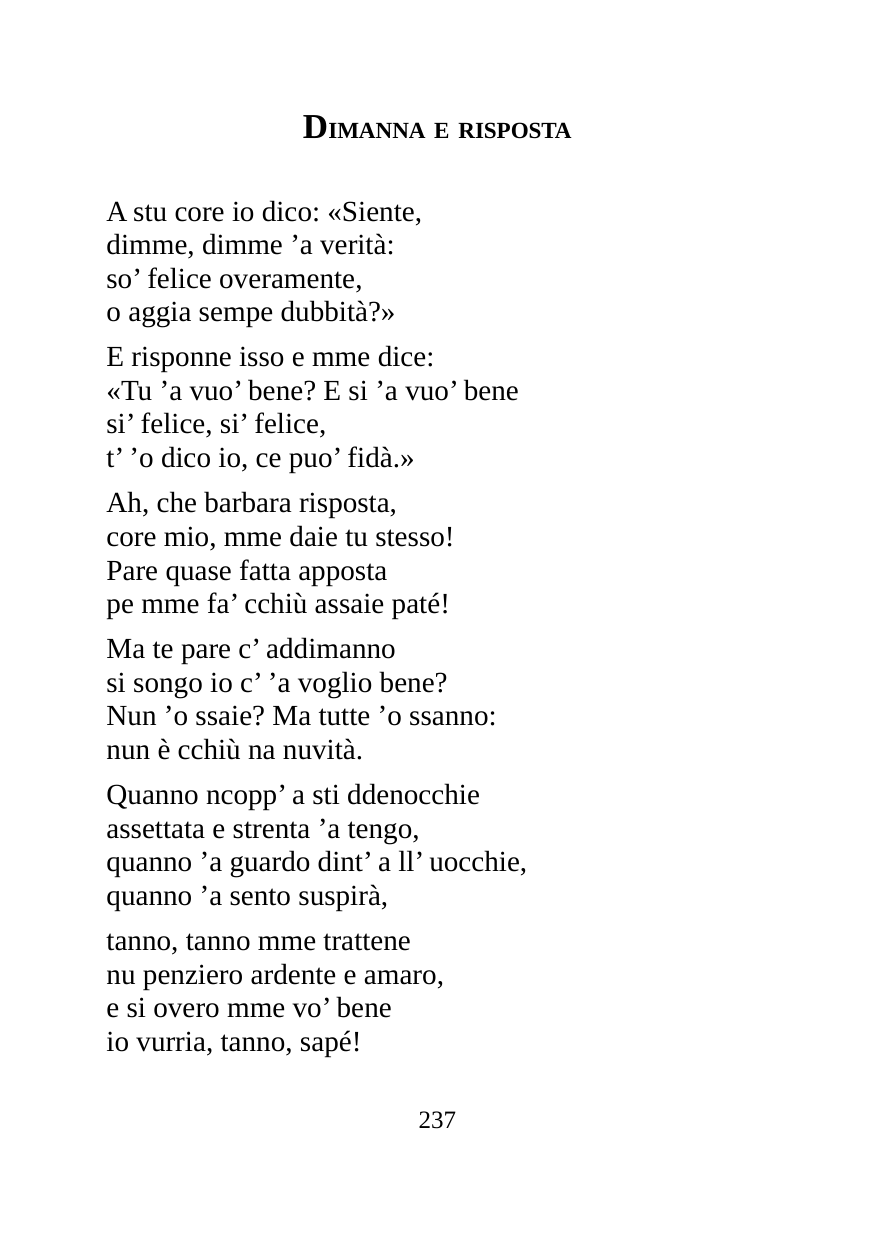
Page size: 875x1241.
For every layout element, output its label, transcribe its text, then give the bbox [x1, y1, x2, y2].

text so’ felice overamente, [106, 261, 768, 294]
text Nun ’o ssaie? Ma tutte ’o ssanno: [106, 698, 768, 732]
subtitle Dimanna e risposta [106, 106, 768, 146]
text e si overo mme vo’ bene [106, 990, 768, 1024]
text «Tu ’a vuo’ bene? E si ’a vuo’ bene [106, 373, 768, 407]
text si songo io c’ ’a voglio bene? [106, 665, 768, 698]
text Pare quase fatta apposta [106, 553, 768, 586]
text nu penziero ardente e amaro, [106, 957, 768, 990]
text t’ ’o dico io, ce puo’ fidà.» [106, 440, 768, 474]
text o aggia sempe dubbità?» [106, 294, 768, 328]
text core mio, mme daie tu stesso! [106, 519, 768, 553]
text tanno, tanno mme trattene [106, 923, 768, 957]
text A stu core io dico: «Siente, [106, 194, 768, 227]
text pe mme fa’ cchiù assaie paté! [106, 586, 768, 620]
text assettata e strenta ’a tengo, [106, 811, 768, 844]
text E risponne isso e mme dice: [106, 339, 768, 373]
text nun è cchiù na nuvità. [106, 732, 768, 766]
text si’ felice, si’ felice, [106, 407, 768, 440]
text Quanno ncopp’ a sti ddenocchie [106, 777, 768, 811]
text quanno ’a guardo dint’ a ll’ uocchie, [106, 844, 768, 878]
text io vurria, tanno, sapé! [106, 1024, 768, 1057]
text Ah, che barbara risposta, [106, 486, 768, 519]
text dimme, dimme ’a verità: [106, 227, 768, 261]
text quanno ’a sento suspirà, [106, 878, 768, 912]
text Ma te pare c’ addimanno [106, 631, 768, 665]
